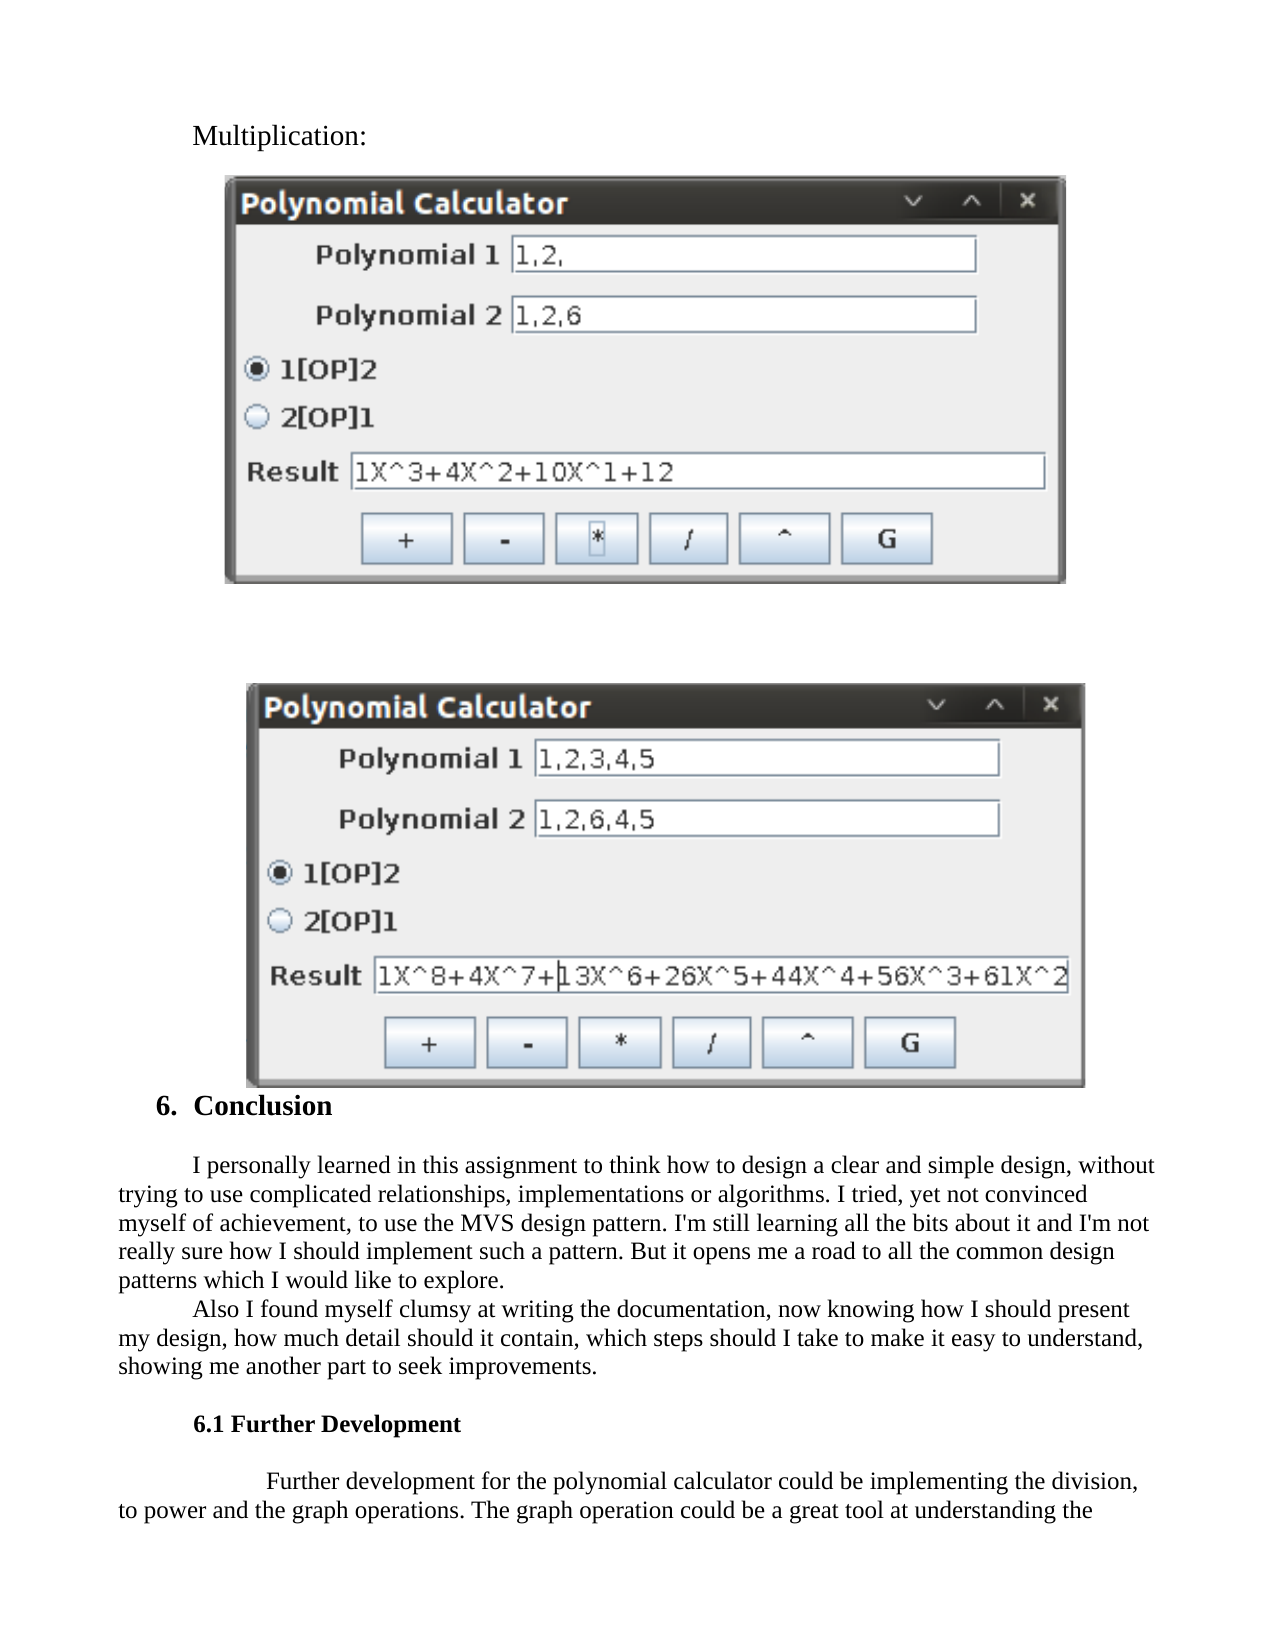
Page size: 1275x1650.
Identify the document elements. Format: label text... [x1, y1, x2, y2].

list 6.1 Further Development [156, 1409, 1157, 1438]
picture [246, 683, 1086, 1088]
text Further development for the polynomial calculator could be implementing the division, to power and the graph operations. The graph operation could be a great tool at understanding the [118, 1466, 1157, 1524]
picture [224, 175, 1067, 584]
text Multiplication: [118, 118, 1157, 152]
list Conclusion [156, 1053, 1157, 1121]
text I personally learned in this assignment to think how to design a clear and simple design, without trying to use complicated relationships, implementations or algorithms. I tried, yet not convinced myself of achievement, to use the MVS design pattern. I'm still learning all the bits about it and I'm not really sure how I should implement such a pattern. But it opens me a road to all the common design patterns which I would like to explore. [118, 1150, 1157, 1294]
text Also I found myself clumsy at writing the documentation, now knowing how I should present my design, how much detail should it contain, which steps should I take to make it easy to understand, showing me another part to seek improvements. [118, 1294, 1157, 1380]
